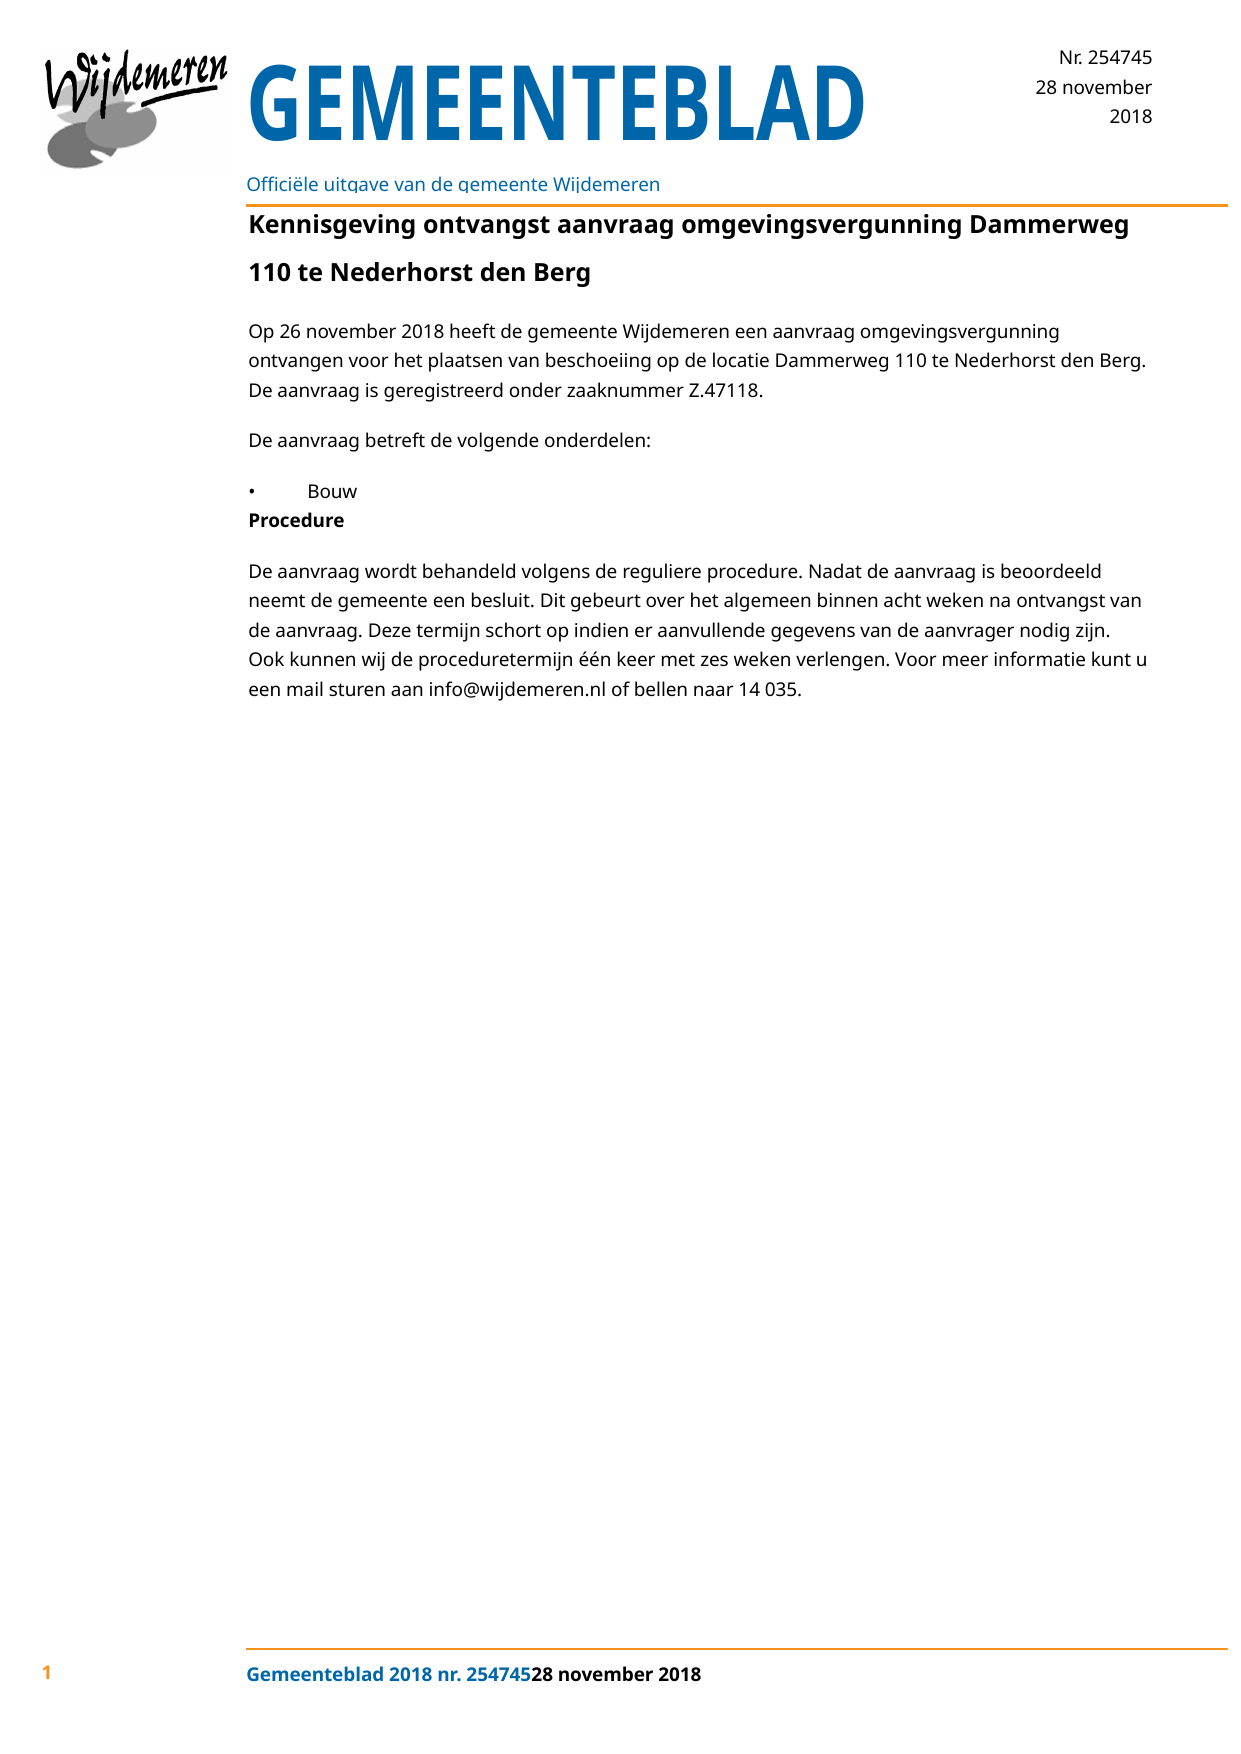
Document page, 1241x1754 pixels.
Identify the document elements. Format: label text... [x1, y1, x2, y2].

text Procedure [248, 507, 1152, 533]
text De aanvraag betreft de volgende onderdelen: [248, 427, 1152, 453]
text De aanvraag wordt behandeld volgens de reguliere procedure. Nadat de aanvraag is beoordeeld neemt de gemeente een besluit. Dit gebeurt over het algemeen binnen acht weken na ontvangst van de aanvraag. Deze termijn schort op indien er aanvullende gegevens van de aanvrager nodig zijn. Ook kunnen wij de proceduretermijn één keer met zes weken verlengen. Voor meer informatie kunt u een mail sturen aan info@wijdemeren.nl of bellen naar 14 035. [248, 558, 1152, 702]
text Op 26 november 2018 heeft de gemeente Wijdemeren een aanvraag omgevingsvergunning ontvangen voor het plaatsen van beschoeiing op de locatie Dammerweg 110 te Nederhorst den Berg. De aanvraag is geregistreerd onder zaaknummer Z.47118. [248, 318, 1152, 403]
picture [41, 47, 231, 172]
list Bouw [248, 478, 1152, 504]
text Kennisgeving ontvangst aanvraag omgevingsvergunning Dammerweg 110 te Nederhorst den Berg [248, 207, 1152, 288]
